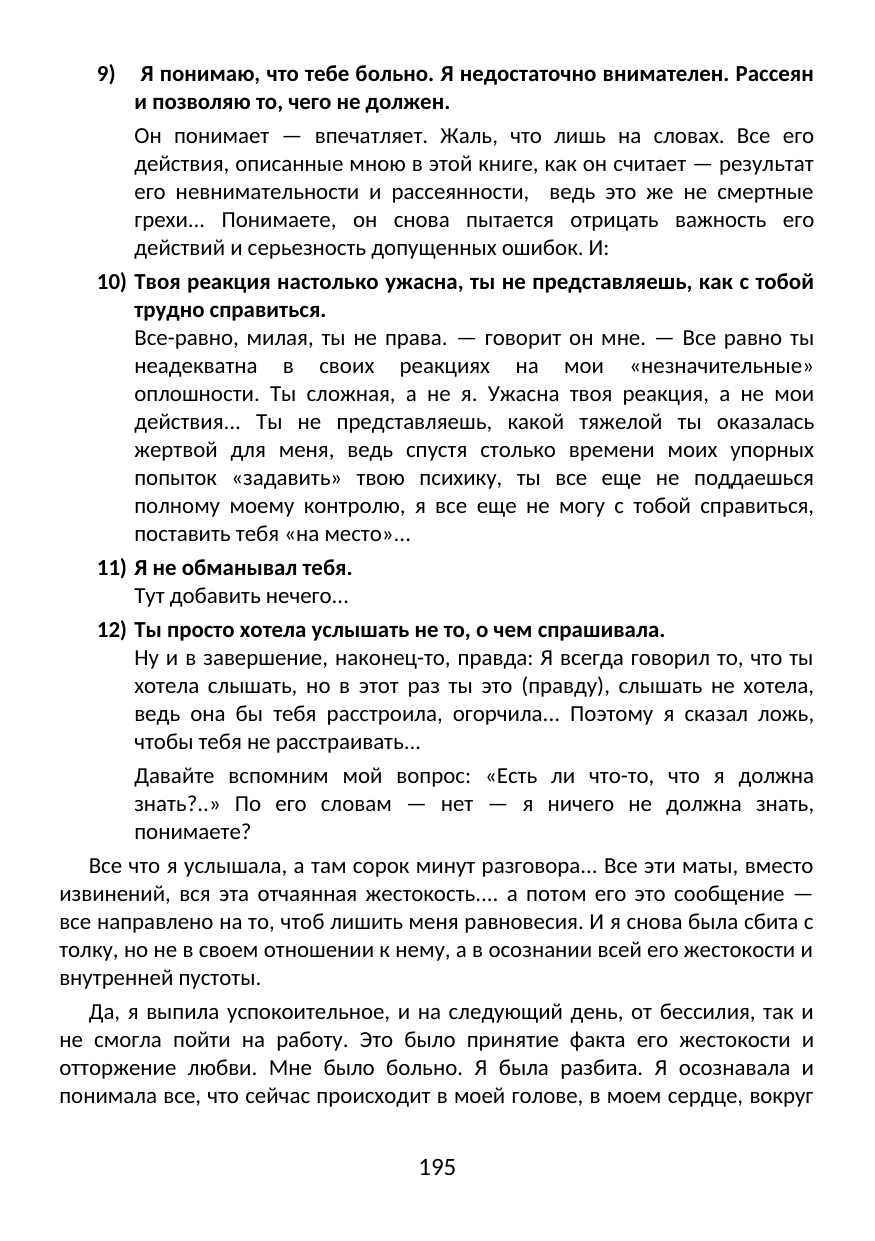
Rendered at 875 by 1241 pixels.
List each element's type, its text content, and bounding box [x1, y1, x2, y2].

list Я не обманывал тебя. [97, 553, 815, 581]
list Все-равно, милая, ты не права. — говорит он мне. — Все равно ты неадекватна в своих реакциях на мои «незначительные» оплошности. Ты сложная, а не я. Ужасна твоя реакция, а не мои действия... Ты не представляешь, какой тяжелой ты оказалась жертвой для меня, ведь спустя столько времени моих упорных попыток «задавить» твою психику, ты все еще не поддаешься полному моему контролю, я все еще не могу с тобой справиться, поставить тебя «на место»... [97, 323, 815, 547]
list Давайте вспомним мой вопрос: «Есть ли что-то, что я должна знать?..» По его словам — нет — я ничего не должна знать, понимаете? [97, 761, 815, 845]
text Да, я выпила успокоительное, и на следующий день, от бессилия, так и не смогла пойти на работу. Это было принятие факта его жестокости и отторжение любви. Мне было больно. Я была разбита. Я осознавала и понимала все, что сейчас происходит в моей голове, в моем сердце, вокруг [59, 997, 815, 1109]
list Я понимаю, что тебе больно. Я недостаточно внимателен. Рассеян и позволяю то, чего не должен. [97, 59, 815, 115]
list Тут добавить нечего... [97, 581, 815, 609]
list Он понимает — впечатляет. Жаль, что лишь на словах. Все его действия, описанные мною в этой книге, как он считает — результат его невнимательности и рассеянности, ведь это же не смертные грехи... Понимаете, он снова пытается отрицать важность его действий и серьезность допущенных ошибок. И: [97, 121, 815, 261]
list Твоя реакция настолько ужасна, ты не представляешь, как с тобой трудно справиться. [97, 267, 815, 323]
list Ты просто хотела услышать не то, о чем спрашивала. [97, 615, 815, 643]
text Все что я услышала, а там сорок минут разговора... Все эти маты, вместо извинений, вся эта отчаянная жестокость.... а потом его это сообщение — все направлено на то, чтоб лишить меня равновесия. И я снова была сбита с толку, но не в своем отношении к нему, а в осознании всей его жестокости и внутренней пустоты. [59, 851, 815, 991]
list Ну и в завершение, наконец-то, правда: Я всегда говорил то, что ты хотела слышать, но в этот раз ты это (правду), слышать не хотела, ведь она бы тебя расстроила, огорчила... Поэтому я сказал ложь, чтобы тебя не расстраивать... [97, 643, 815, 755]
